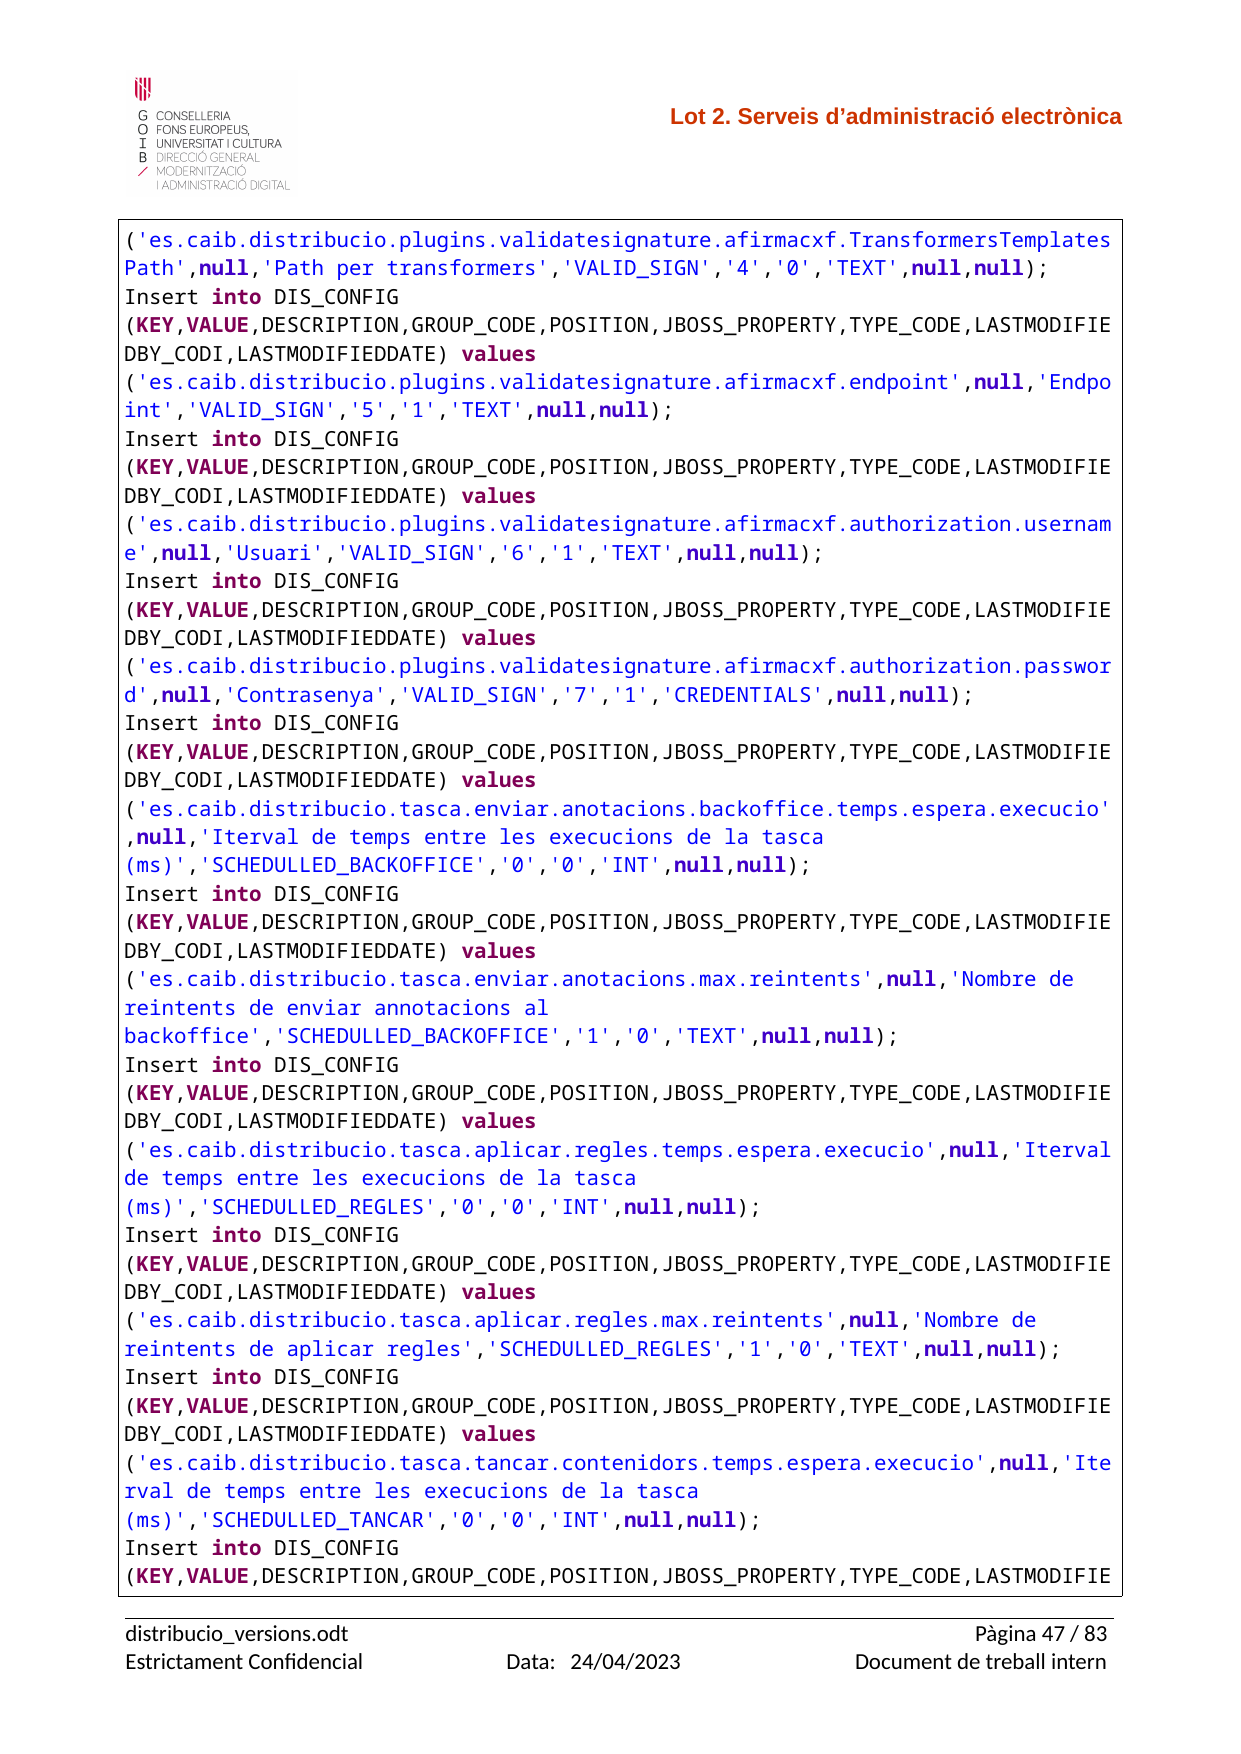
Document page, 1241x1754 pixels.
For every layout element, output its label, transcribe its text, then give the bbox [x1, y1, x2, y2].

table_header ('es.caib.distribucio.plugins.validatesignature.afirmacxf.TransformersTemplatesPath',null,'Path per transformers','VALID_SIGN','4','0','TEXT',null,null); Insert into DIS_CONFIG (KEY,VALUE,DESCRIPTION,GROUP_CODE,POSITION,JBOSS_PROPERTY,TYPE_CODE,LASTMODIFIEDBY_CODI,LASTMODIFIEDDATE) values ('es.caib.distribucio.plugins.validatesignature.afirmacxf.endpoint',null,'Endpoint','VALID_SIGN','5','1','TEXT',null,null); Insert into DIS_CONFIG (KEY,VALUE,DESCRIPTION,GROUP_CODE,POSITION,JBOSS_PROPERTY,TYPE_CODE,LASTMODIFIEDBY_CODI,LASTMODIFIEDDATE) values ('es.caib.distribucio.plugins.validatesignature.afirmacxf.authorization.username',null,'Usuari','VALID_SIGN','6','1','TEXT',null,null); Insert into DIS_CONFIG (KEY,VALUE,DESCRIPTION,GROUP_CODE,POSITION,JBOSS_PROPERTY,TYPE_CODE,LASTMODIFIEDBY_CODI,LASTMODIFIEDDATE) values ('es.caib.distribucio.plugins.validatesignature.afirmacxf.authorization.password',null,'Contrasenya','VALID_SIGN','7','1','CREDENTIALS',null,null); Insert into DIS_CONFIG (KEY,VALUE,DESCRIPTION,GROUP_CODE,POSITION,JBOSS_PROPERTY,TYPE_CODE,LASTMODIFIEDBY_CODI,LASTMODIFIEDDATE) values ('es.caib.distribucio.tasca.enviar.anotacions.backoffice.temps.espera.execucio',null,'Iterval de temps entre les execucions de la tasca (ms)','SCHEDULLED_BACKOFFICE','0','0','INT',null,null); Insert into DIS_CONFIG (KEY,VALUE,DESCRIPTION,GROUP_CODE,POSITION,JBOSS_PROPERTY,TYPE_CODE,LASTMODIFIEDBY_CODI,LASTMODIFIEDDATE) values ('es.caib.distribucio.tasca.enviar.anotacions.max.reintents',null,'Nombre de reintents de enviar annotacions al backoffice','SCHEDULLED_BACKOFFICE','1','0','TEXT',null,null); Insert into DIS_CONFIG (KEY,VALUE,DESCRIPTION,GROUP_CODE,POSITION,JBOSS_PROPERTY,TYPE_CODE,LASTMODIFIEDBY_CODI,LASTMODIFIEDDATE) values ('es.caib.distribucio.tasca.aplicar.regles.temps.espera.execucio',null,'Iterval de temps entre les execucions de la tasca (ms)','SCHEDULLED_REGLES','0','0','INT',null,null); Insert into DIS_CONFIG (KEY,VALUE,DESCRIPTION,GROUP_CODE,POSITION,JBOSS_PROPERTY,TYPE_CODE,LASTMODIFIEDBY_CODI,LASTMODIFIEDDATE) values ('es.caib.distribucio.tasca.aplicar.regles.max.reintents',null,'Nombre de reintents de aplicar regles','SCHEDULLED_REGLES','1','0','TEXT',null,null); Insert into DIS_CONFIG (KEY,VALUE,DESCRIPTION,GROUP_CODE,POSITION,JBOSS_PROPERTY,TYPE_CODE,LASTMODIFIEDBY_CODI,LASTMODIFIEDDATE) values ('es.caib.distribucio.tasca.tancar.contenidors.temps.espera.execucio',null,'Iterval de temps entre les execucions de la tasca (ms)','SCHEDULLED_TANCAR','0','0','INT',null,null); Insert into DIS_CONFIG (KEY,VALUE,DESCRIPTION,GROUP_CODE,POSITION,JBOSS_PROPERTY,TYPE_CODE,LASTMODIFIE [119, 220, 1122, 1596]
picture [126, 70, 299, 197]
